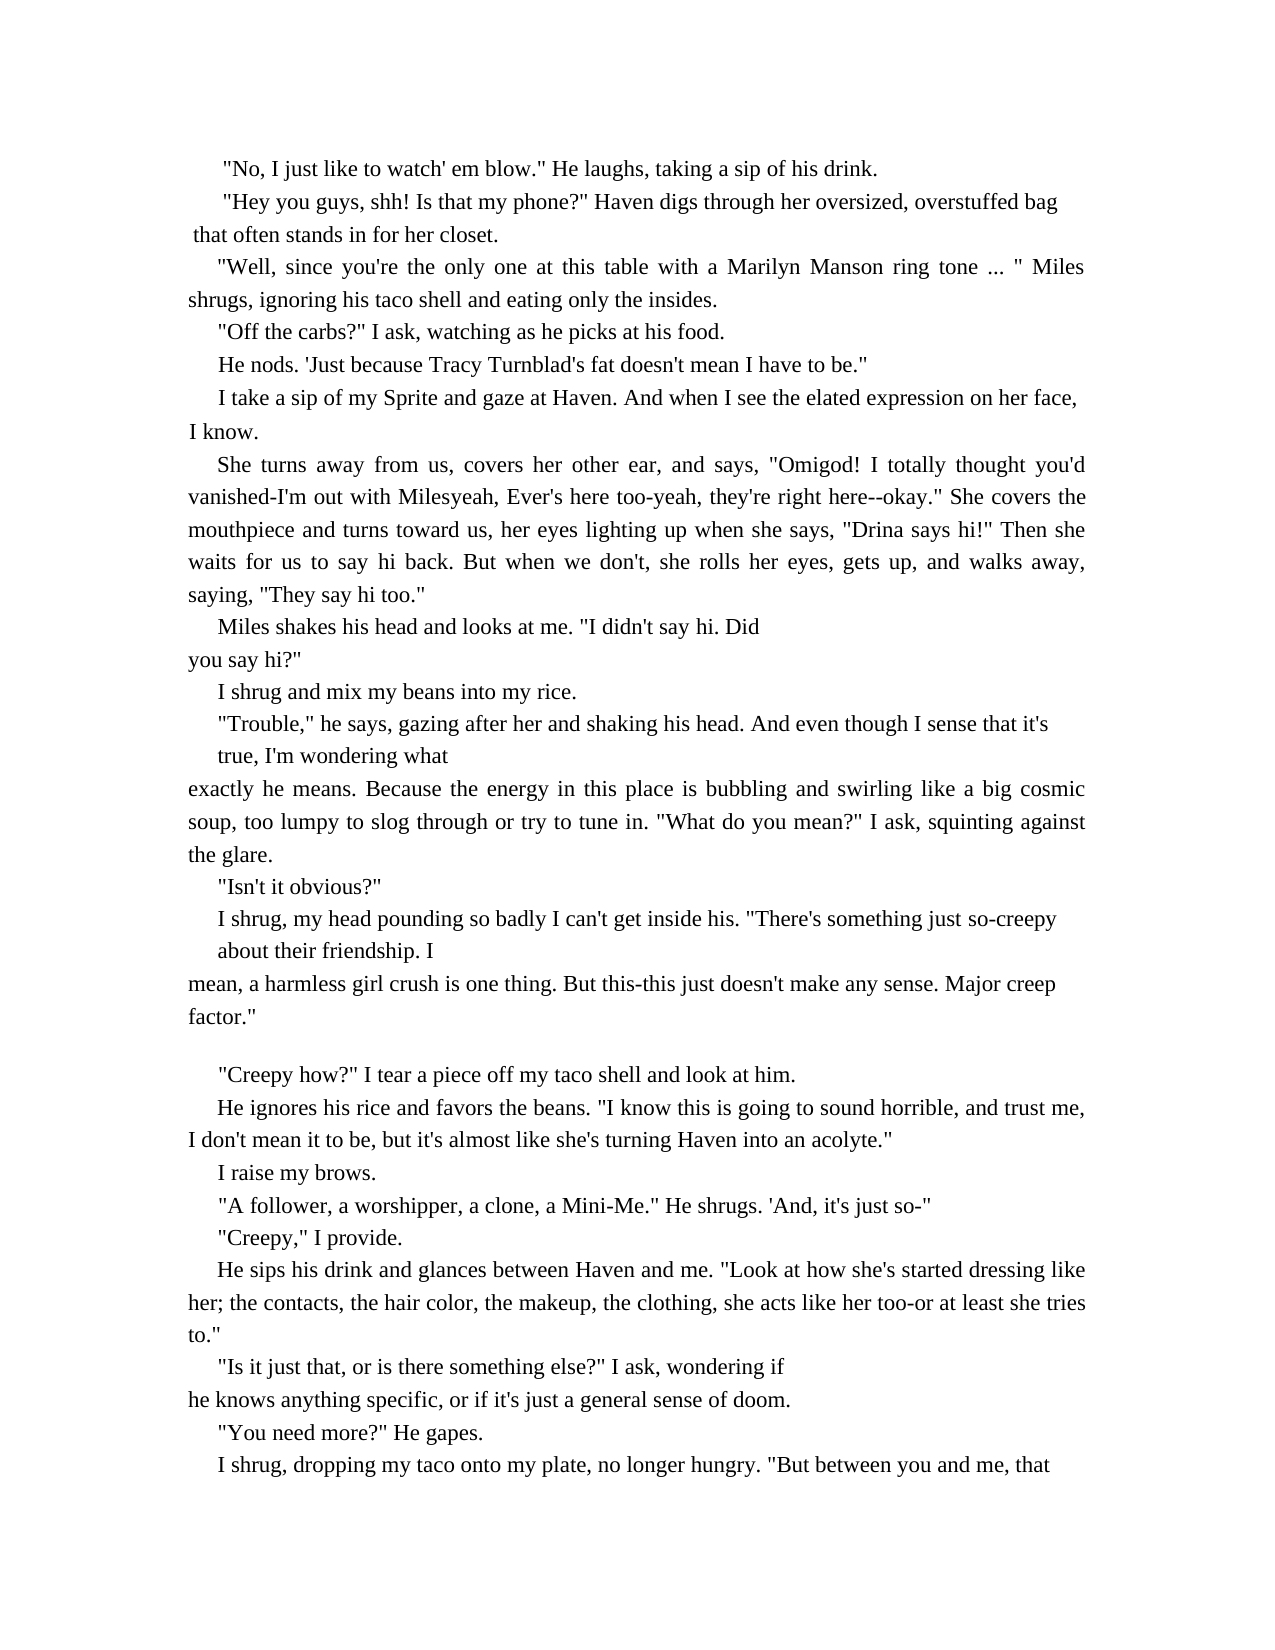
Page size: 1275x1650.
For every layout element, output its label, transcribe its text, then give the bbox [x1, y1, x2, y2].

text "Is it just that, or is there something else?" I ask, wondering if [217, 1349, 1087, 1381]
text I shrug and mix my beans into my rice. [217, 674, 1087, 706]
text I raise my brows. [217, 1154, 1087, 1186]
text "Off the carbs?" I ask, watching as he picks at his food. [217, 314, 1087, 346]
text He ignores his rice and favors the beans. "I know this is going to sound horrible, and trust me, I don't mean it to be, but it's al­most like she's turning Haven into an acolyte." [188, 1089, 1087, 1154]
text "Well, since you're the only one at this table with a Marilyn Manson ring tone ... " Miles shrugs, ignoring his taco shell and eating only the insides. [188, 249, 1087, 314]
text I shrug, my head pounding so badly I can't get inside his. "There's something just so-creepy about their friendship. I [217, 901, 1087, 964]
text exactly he means. Because the energy in this place is bubbling and swirling like a big cosmic soup, too lumpy to slog through or try to tune in. "What do you mean?" I ask, squinting against the glare. [188, 770, 1087, 869]
text I take a sip of my Sprite and gaze at Haven. And when I see the elated expression on her face, I know. [189, 379, 1086, 446]
text I shrug, dropping my taco onto my plate, no longer hungry. "But between you and me, that [217, 1447, 1087, 1479]
text he knows anything specific, or if it's just a general sense of doom. [188, 1381, 1087, 1415]
text "Isn't it obvious?" [217, 869, 1087, 901]
text "You need more?" He gapes. [217, 1415, 1087, 1447]
text mean, a harmless girl crush is one thing. But this-this just doesn't make any sense. Major creep factor." [188, 964, 1087, 1031]
text She turns away from us, covers her other ear, and says, "Omigod! I totally thought you'd vanished-I'm out with Miles­yeah, Ever's here too-yeah, they're right here--okay." She covers the mouthpiece and turns toward us, her eyes lighting up when she says, "Drina says hi!" Then she waits for us to say hi back. But when we don't, she rolls her eyes, gets up, and walks away, saying, "They say hi too." [188, 446, 1087, 608]
text "No, I just like to watch' em blow." He laughs, taking a sip of his drink. [193, 150, 1087, 183]
text "Trouble," he says, gazing after her and shaking his head. And even though I sense that it's true, I'm wondering what [217, 706, 1087, 770]
text "Creepy," I provide. [217, 1220, 1087, 1252]
text Miles shakes his head and looks at me. "I didn't say hi. Did [217, 608, 1087, 641]
text you say hi?" [188, 641, 1087, 674]
text He nods. 'Just because Tracy Turnblad's fat doesn't mean I have to be." [189, 346, 1086, 379]
text "A follower, a worshipper, a clone, a Mini-Me." He shrugs. 'And, it's just so-" [189, 1186, 1086, 1220]
text "Creepy how?" I tear a piece off my taco shell and look at him. [189, 1056, 1086, 1089]
text "Hey you guys, shh! Is that my phone?" Haven digs through her oversized, overstuffed bag that often stands in for her closet. [193, 183, 1087, 249]
text He sips his drink and glances between Haven and me. "Look at how she's started dressing like her; the contacts, the hair color, the makeup, the clothing, she acts like her too-or at least she tries to." [188, 1252, 1087, 1349]
